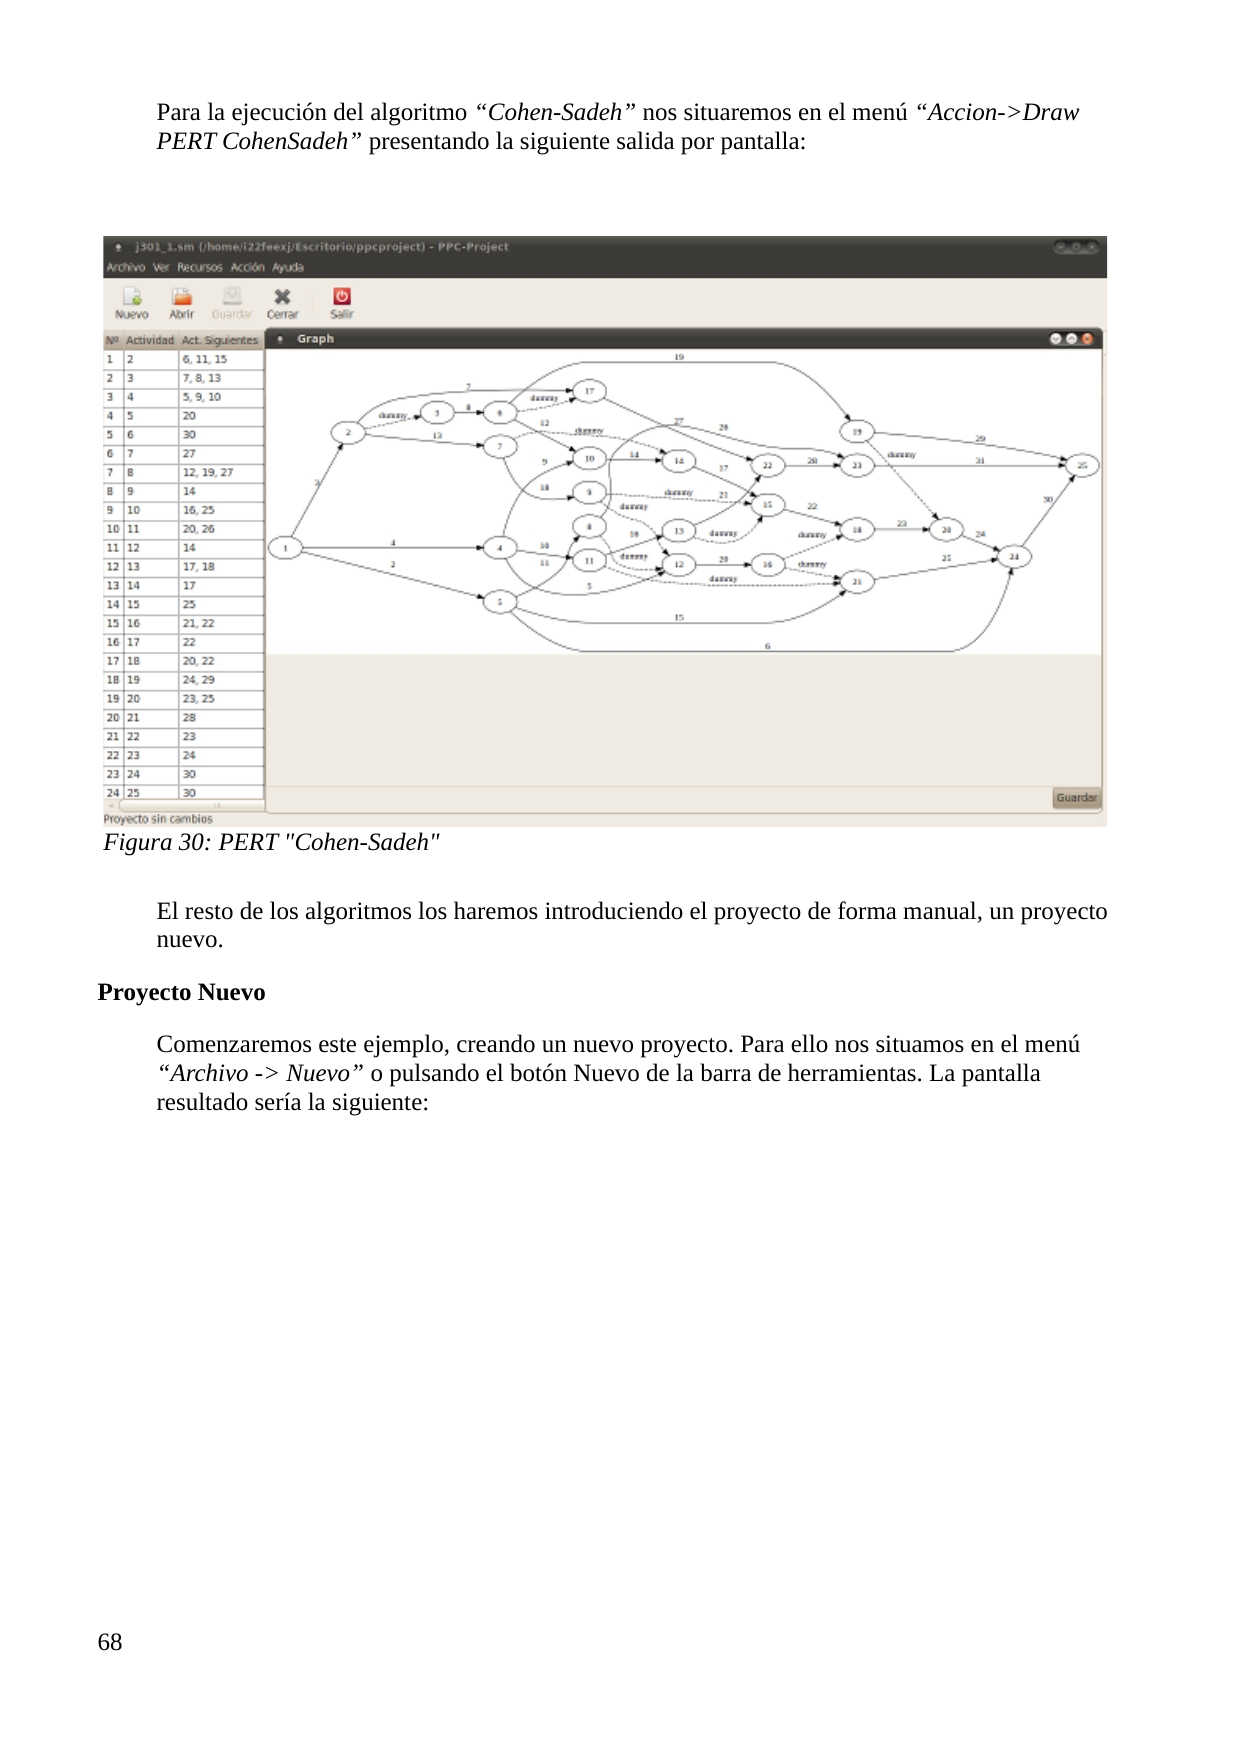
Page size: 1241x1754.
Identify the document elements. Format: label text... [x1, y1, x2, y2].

picture [103, 236, 1108, 827]
list Para la ejecución del algoritmo “Cohen-Sadeh” nos situaremos en el menú “Accion->Draw PERT CohenSadeh” presentando la siguiente salida por pantalla: [156, 97, 1113, 155]
list Comenzaremos este ejemplo, creando un nuevo proyecto. Para ello nos situamos en el menú “Archivo -> Nuevo” o pulsando el botón Nuevo de la barra de herramientas. La pantalla resultado sería la siguiente: [156, 1029, 1113, 1115]
list El resto de los algoritmos los haremos introduciendo el proyecto de forma manual, un proyecto nuevo. [156, 896, 1113, 953]
text Proyecto Nuevo [97, 977, 1113, 1006]
text Figura 30: PERT "Cohen-Sadeh" [103, 827, 1107, 855]
